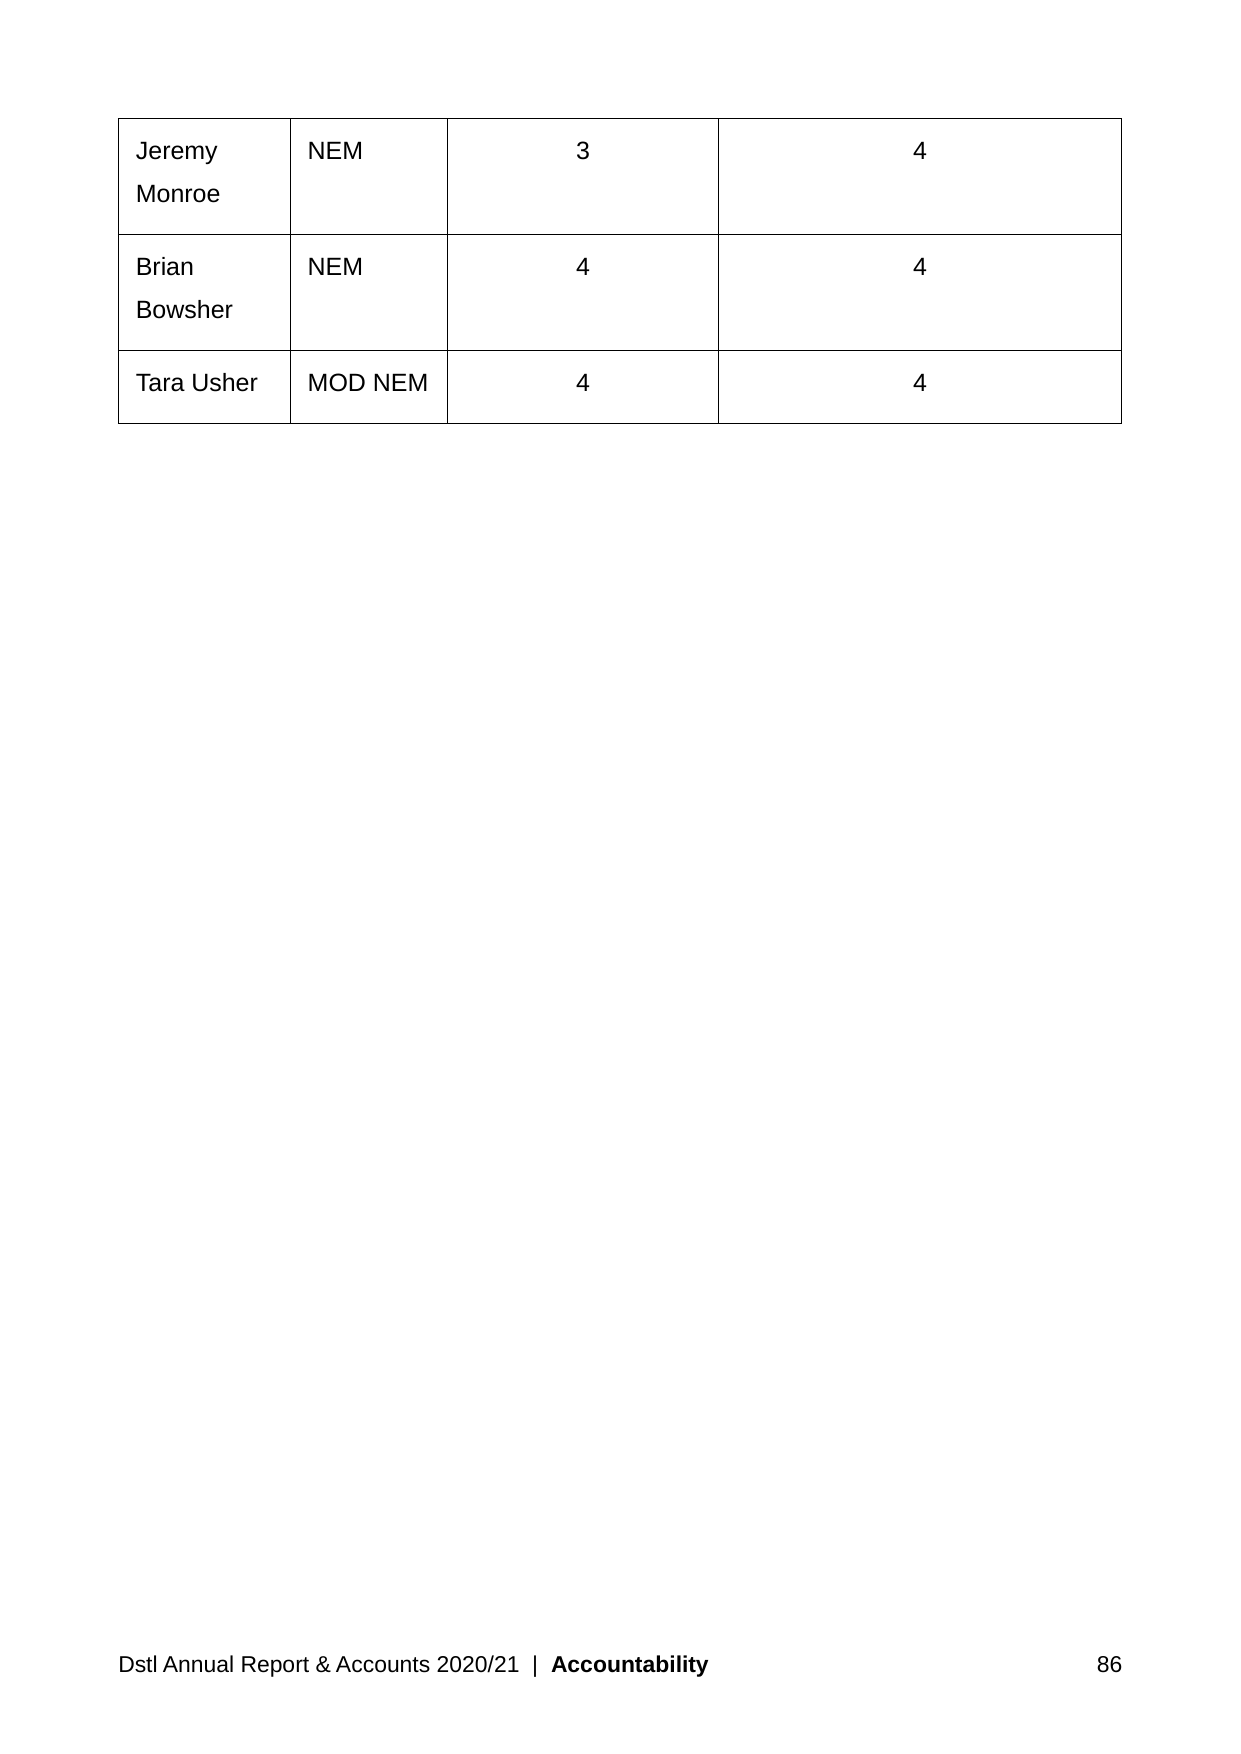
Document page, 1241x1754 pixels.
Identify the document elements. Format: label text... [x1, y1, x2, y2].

table_cell 4 [719, 351, 1121, 422]
table_cell Jeremy Monroe [119, 119, 290, 234]
table_cell NEM [291, 235, 447, 350]
table_cell Tara Usher [119, 351, 290, 422]
table_cell 4 [448, 235, 718, 350]
table_cell NEM [291, 119, 447, 234]
table_cell 4 [719, 235, 1121, 350]
table_cell 3 [448, 119, 718, 234]
table_cell 4 [719, 119, 1121, 234]
table_cell Brian Bowsher [119, 235, 290, 350]
table_cell 4 [448, 351, 718, 422]
table_cell MOD NEM [291, 351, 447, 422]
